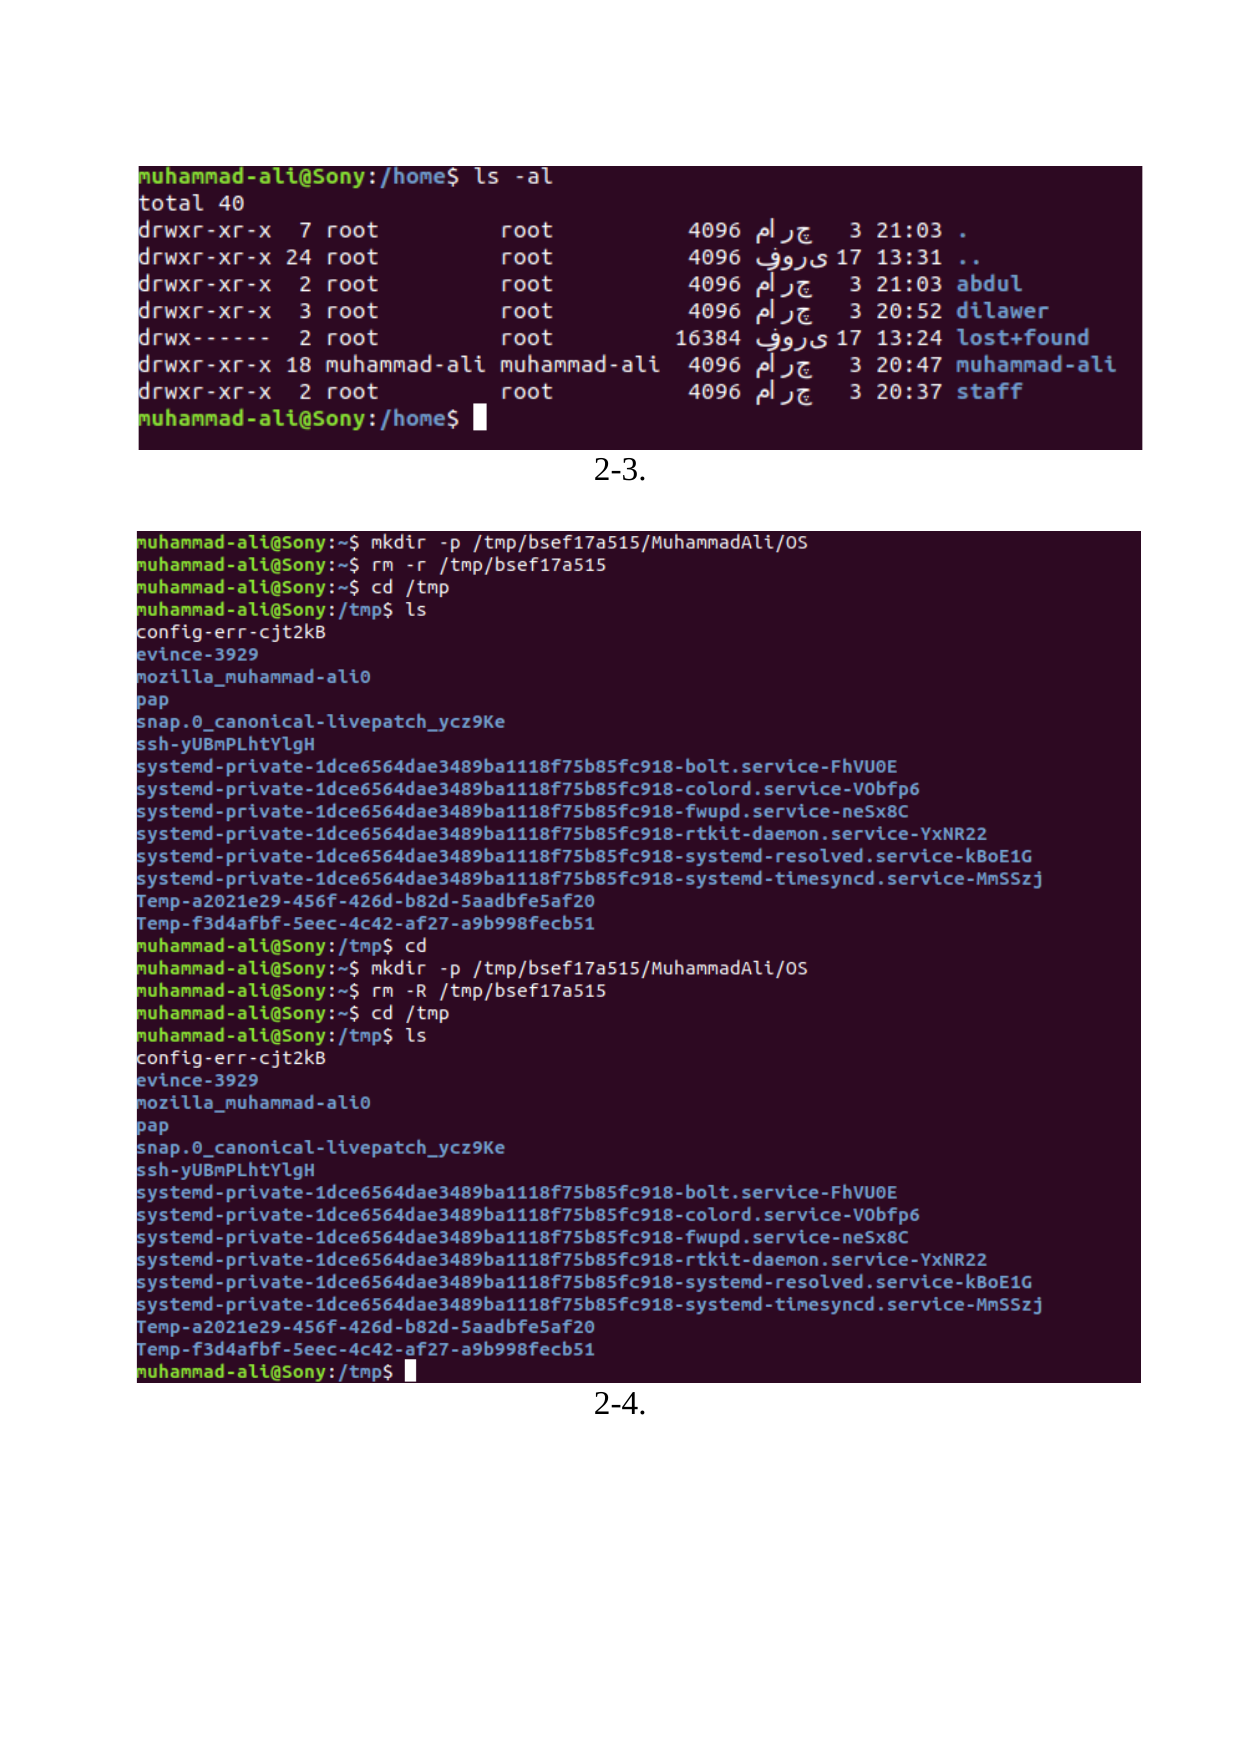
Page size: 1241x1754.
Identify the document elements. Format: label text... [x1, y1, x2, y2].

text 2-4. [118, 1383, 1122, 1421]
picture [138, 166, 1143, 450]
text 2-3. [118, 450, 1122, 488]
picture [136, 531, 1141, 1383]
